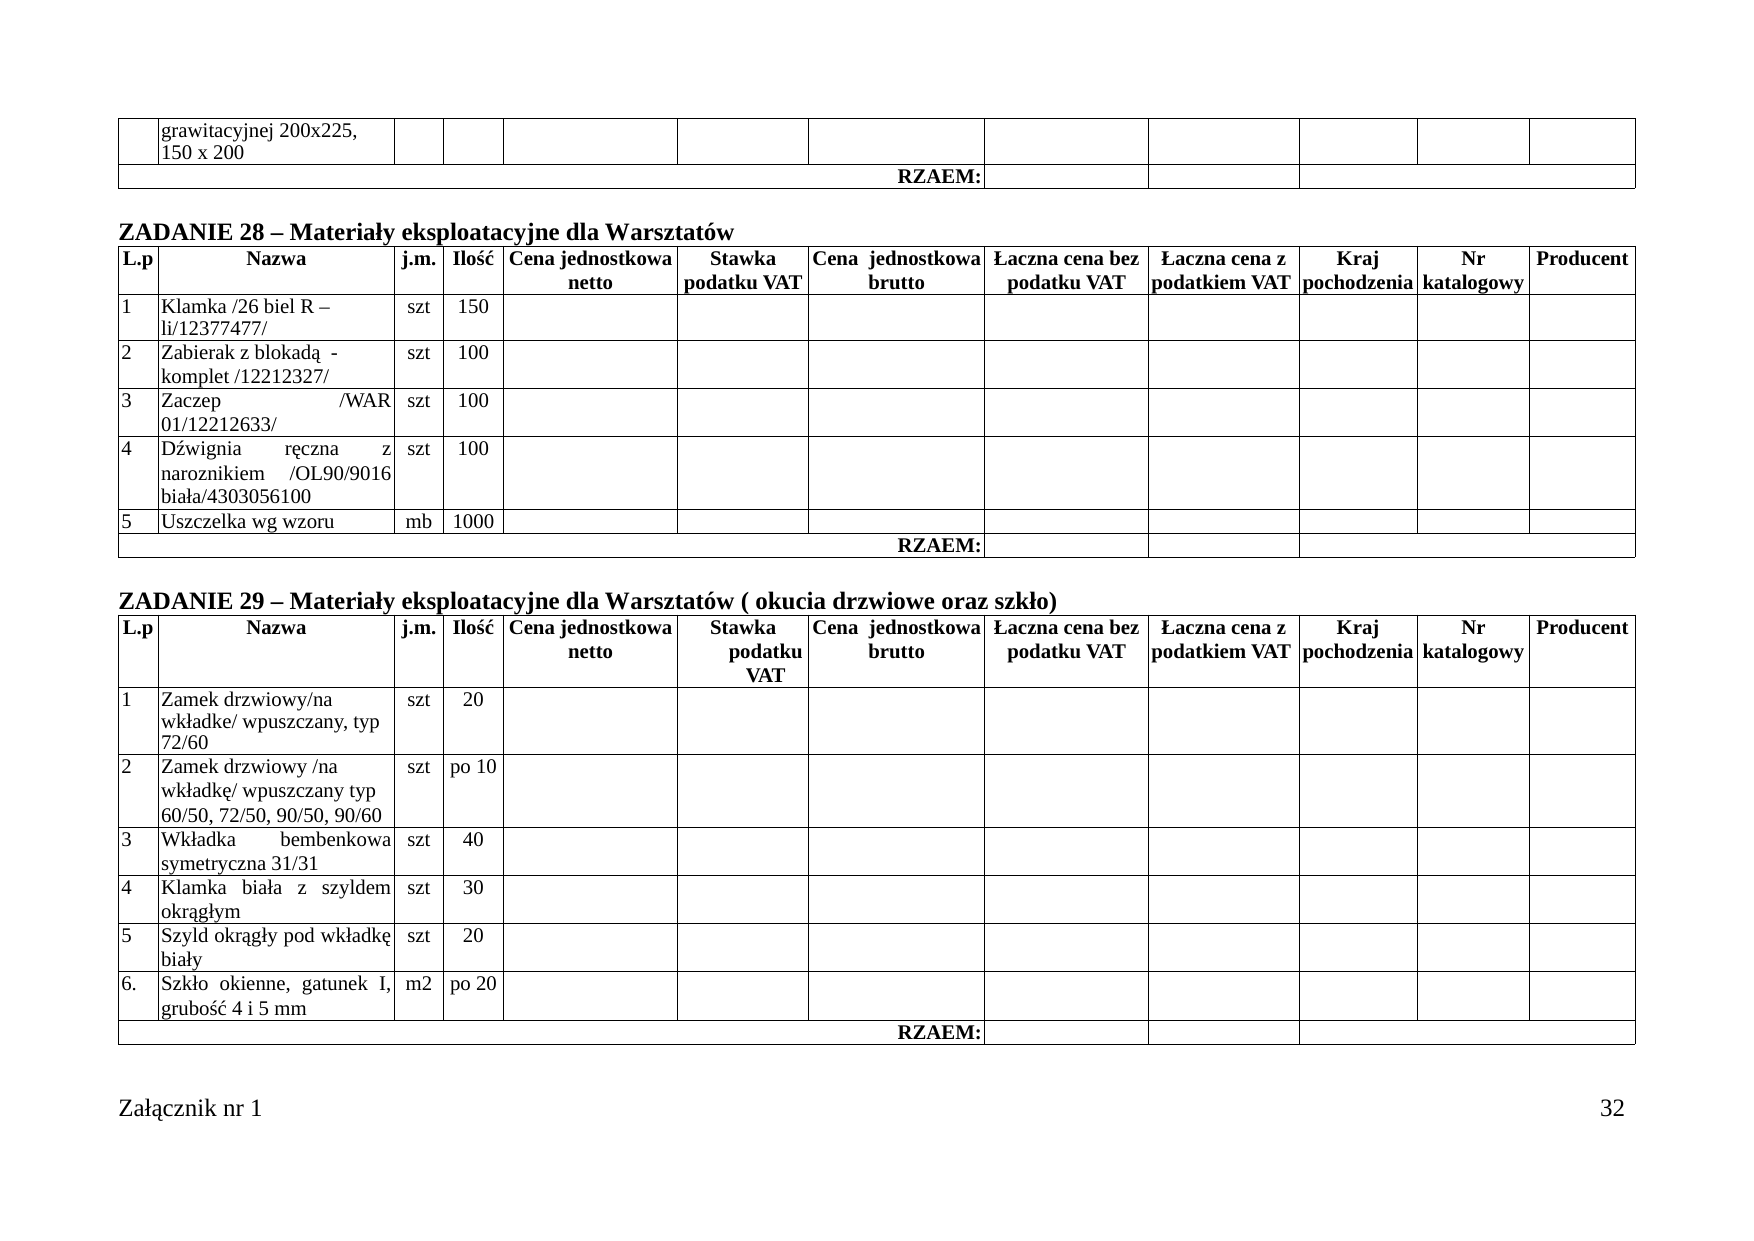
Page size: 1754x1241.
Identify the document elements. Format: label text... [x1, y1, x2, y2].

table_cell Szkło okienne, gatunek I, grubość 4 i 5 mm [159, 972, 394, 1019]
table_cell [809, 876, 984, 923]
table_cell [504, 119, 677, 164]
table_cell [1530, 876, 1635, 923]
table_header Łaczna cena bez podatku VAT [985, 616, 1148, 687]
table_cell [1418, 688, 1529, 754]
table_cell [1300, 510, 1417, 533]
table_cell 4 [119, 876, 158, 923]
table_cell [809, 828, 984, 875]
table_header Nr katalogowy [1418, 616, 1529, 687]
table_cell [504, 755, 677, 827]
table_cell 100 [444, 341, 503, 388]
table_cell Szyld okrągły pod wkładkę biały [159, 924, 394, 971]
table_cell [1530, 389, 1635, 436]
table_cell [1530, 119, 1635, 164]
table_cell [1418, 972, 1529, 1019]
table_cell [1418, 510, 1529, 533]
table_cell [1149, 534, 1299, 557]
table_cell [1149, 876, 1299, 923]
table_cell 6. [119, 972, 158, 1019]
table_cell 1000 [444, 510, 503, 533]
table_header j.m. [395, 247, 443, 294]
table_cell [1300, 828, 1417, 875]
table_cell [504, 437, 677, 508]
table_cell [504, 876, 677, 923]
table_header Kraj pochodzenia [1300, 616, 1417, 687]
table_cell Klamka /26 biel R – li/12377477/ [159, 295, 394, 340]
table_cell [985, 510, 1148, 533]
table_cell [809, 341, 984, 388]
table_cell grawitacyjnej 200x225, 150 x 200 [159, 119, 394, 164]
table_cell [504, 510, 677, 533]
table_header Cena jednostkowa netto [504, 616, 677, 687]
table_cell [1300, 755, 1417, 827]
table_header Producent [1530, 247, 1635, 294]
table_cell [1149, 389, 1299, 436]
table_cell [1149, 828, 1299, 875]
table_cell [809, 437, 984, 508]
table_cell [1149, 1021, 1299, 1044]
table_cell [1300, 119, 1417, 164]
table_cell [504, 295, 677, 340]
table_cell 2 [119, 755, 158, 827]
table_cell [504, 341, 677, 388]
table_cell [1530, 437, 1635, 508]
table_cell [809, 295, 984, 340]
table_cell [1149, 119, 1299, 164]
table_cell [985, 1021, 1148, 1044]
text ZADANIE 28 – Materiały eksploatacyjne dla Warsztatów [118, 217, 1636, 246]
table_cell po 20 [444, 972, 503, 1019]
table_cell [504, 389, 677, 436]
table_cell [678, 755, 808, 827]
table_cell [678, 688, 808, 754]
table_cell [1530, 341, 1635, 388]
table_header Łaczna cena bez podatku VAT [985, 247, 1148, 294]
table_cell szt [395, 437, 443, 508]
table_header Cena jednostkowa brutto [809, 247, 984, 294]
table_cell [1418, 755, 1529, 827]
table_cell [504, 924, 677, 971]
table_cell 20 [444, 924, 503, 971]
table_cell m2 [395, 972, 443, 1019]
table_cell [1300, 389, 1417, 436]
table_cell [809, 972, 984, 1019]
table_cell [985, 437, 1148, 508]
table_cell [1300, 295, 1417, 340]
table_cell Zaczep /WAR 01/12212633/ [159, 389, 394, 436]
table_cell Wkładka bembenkowa symetryczna 31/31 [159, 828, 394, 875]
table_cell 30 [444, 876, 503, 923]
table_cell [1418, 119, 1529, 164]
table_cell 5 [119, 924, 158, 971]
table_cell szt [395, 295, 443, 340]
table_cell [1418, 876, 1529, 923]
table_cell Zabierak z blokadą - komplet /12212327/ [159, 341, 394, 388]
table_cell [809, 510, 984, 533]
table_cell szt [395, 341, 443, 388]
table_header Cena jednostkowa netto [504, 247, 677, 294]
table_cell [985, 924, 1148, 971]
table_cell [1300, 876, 1417, 923]
table_cell [985, 972, 1148, 1019]
table_cell [678, 828, 808, 875]
table_cell [678, 295, 808, 340]
table_cell [1530, 972, 1635, 1019]
table_cell szt [395, 755, 443, 827]
table_cell [1149, 165, 1299, 188]
table_cell [1300, 972, 1417, 1019]
table_cell [809, 119, 984, 164]
table_header L.p [119, 247, 158, 294]
table_cell [809, 389, 984, 436]
table_cell 3 [119, 828, 158, 875]
table_cell 3 [119, 389, 158, 436]
table_cell [678, 437, 808, 508]
table_cell [678, 510, 808, 533]
table_cell po 10 [444, 755, 503, 827]
table_cell [1300, 534, 1635, 557]
table_cell [678, 924, 808, 971]
table_cell szt [395, 688, 443, 754]
table_cell [504, 828, 677, 875]
table_header Nazwa [159, 616, 394, 687]
table_cell [1530, 828, 1635, 875]
table_cell [395, 119, 443, 164]
table_header Ilość [444, 247, 503, 294]
table_cell [1418, 924, 1529, 971]
table_cell [1530, 295, 1635, 340]
table_cell [1530, 510, 1635, 533]
table_cell [678, 876, 808, 923]
table_cell 2 [119, 341, 158, 388]
table_cell 100 [444, 437, 503, 508]
table_cell [119, 119, 158, 164]
table_header j.m. [395, 616, 443, 687]
table_cell szt [395, 924, 443, 971]
table_cell [1149, 688, 1299, 754]
table_cell [504, 688, 677, 754]
table_cell Uszczelka wg wzoru [159, 510, 394, 533]
table_cell RZAEM: [119, 1021, 984, 1044]
table_cell 5 [119, 510, 158, 533]
table_cell mb [395, 510, 443, 533]
table_header Producent [1530, 616, 1635, 687]
table_cell [1418, 437, 1529, 508]
table_header Nr katalogowy [1418, 247, 1529, 294]
table_cell [809, 755, 984, 827]
table_cell [1149, 437, 1299, 508]
table_cell [1300, 341, 1417, 388]
table_cell [504, 972, 677, 1019]
table_cell [1149, 924, 1299, 971]
table_header Łaczna cena z podatkiem VAT [1149, 247, 1299, 294]
table_cell 150 [444, 295, 503, 340]
table_cell [985, 341, 1148, 388]
table_cell [985, 755, 1148, 827]
table_cell [1418, 389, 1529, 436]
table_cell [1149, 755, 1299, 827]
table_cell Zamek drzwiowy /na wkładkę/ wpuszczany typ 60/50, 72/50, 90/50, 90/60 [159, 755, 394, 827]
table_header Cena jednostkowa brutto [809, 616, 984, 687]
table_cell [985, 876, 1148, 923]
table_cell szt [395, 389, 443, 436]
table_cell [1149, 972, 1299, 1019]
table_cell [1149, 510, 1299, 533]
table_cell 20 [444, 688, 503, 754]
table_header L.p [119, 616, 158, 687]
table_cell [1530, 924, 1635, 971]
table_cell [1530, 755, 1635, 827]
table_cell [985, 534, 1148, 557]
table_cell [1300, 1021, 1635, 1044]
table_header Nazwa [159, 247, 394, 294]
table_cell 40 [444, 828, 503, 875]
table_header Stawka podatku VAT [678, 247, 808, 294]
table_header Kraj pochodzenia [1300, 247, 1417, 294]
table_cell [678, 389, 808, 436]
table_cell [1300, 688, 1417, 754]
text ZADANIE 29 – Materiały eksploatacyjne dla Warsztatów ( okucia drzwiowe oraz szkło) [118, 586, 1636, 614]
table_cell Dźwignia ręczna z naroznikiem /OL90/9016 biała/4303056100 [159, 437, 394, 508]
table_header Stawka podatku VAT [678, 616, 808, 687]
table_cell RZAEM: [119, 534, 984, 557]
table_cell [1418, 341, 1529, 388]
table_cell szt [395, 876, 443, 923]
table_cell [985, 389, 1148, 436]
table_cell [678, 119, 808, 164]
table_cell [678, 341, 808, 388]
table_cell [985, 119, 1148, 164]
table_cell szt [395, 828, 443, 875]
table_cell [1300, 437, 1417, 508]
table_cell [985, 165, 1148, 188]
table_cell [809, 924, 984, 971]
table_cell [444, 119, 503, 164]
table_cell [1300, 165, 1635, 188]
table_cell 1 [119, 688, 158, 754]
table_cell [1418, 295, 1529, 340]
table_cell [678, 972, 808, 1019]
table_header Ilość [444, 616, 503, 687]
table_cell Klamka biała z szyldem okrągłym [159, 876, 394, 923]
table_cell 100 [444, 389, 503, 436]
table_cell 4 [119, 437, 158, 508]
table_cell [1149, 295, 1299, 340]
table_cell [985, 295, 1148, 340]
table_cell [985, 688, 1148, 754]
table_header Łaczna cena z podatkiem VAT [1149, 616, 1299, 687]
table_cell [1149, 341, 1299, 388]
table_cell RZAEM: [119, 165, 984, 188]
table_cell [1530, 688, 1635, 754]
table_cell 1 [119, 295, 158, 340]
table_cell Zamek drzwiowy/na wkładke/ wpuszczany, typ 72/60 [159, 688, 394, 754]
table_cell [1418, 828, 1529, 875]
table_cell [985, 828, 1148, 875]
table_cell [809, 688, 984, 754]
table_cell [1300, 924, 1417, 971]
